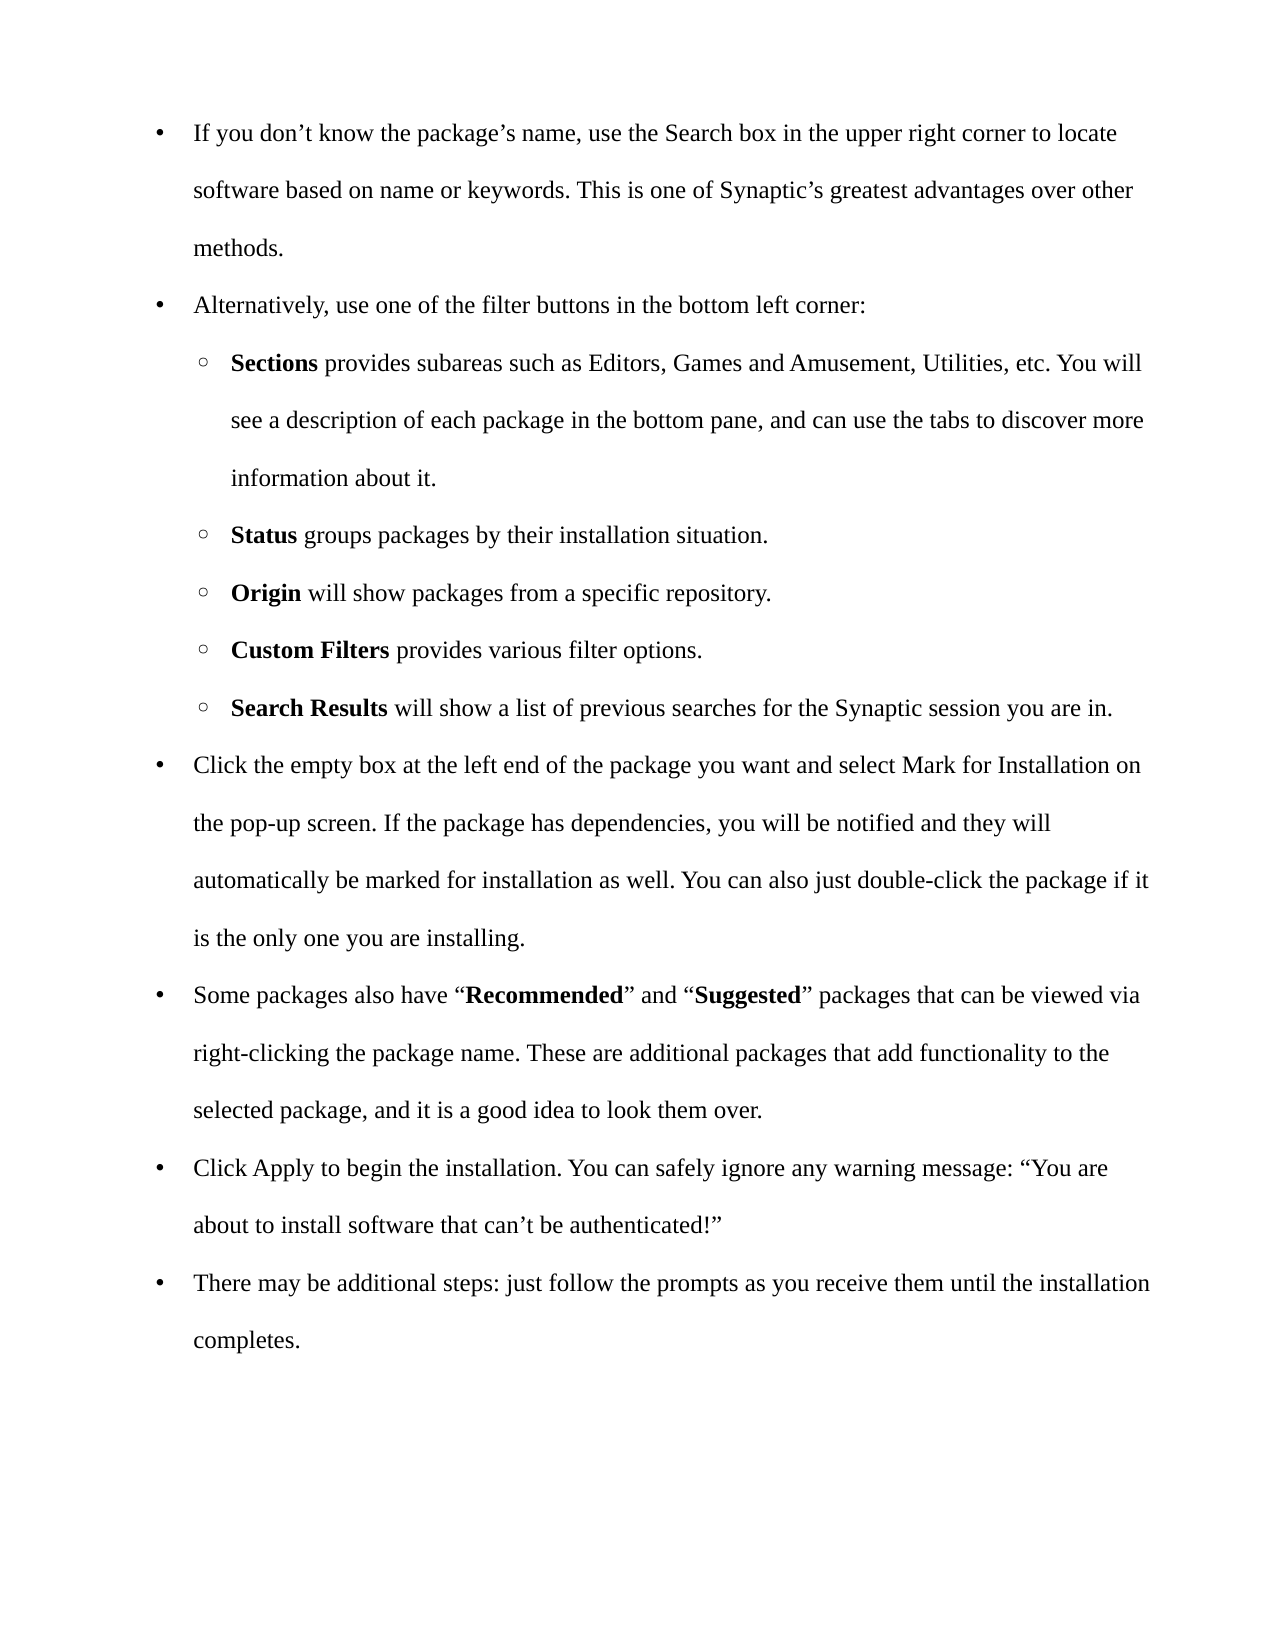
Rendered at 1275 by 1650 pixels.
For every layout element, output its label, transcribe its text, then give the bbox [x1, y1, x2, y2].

list Search Results will show a list of previous searches for the Synaptic session you are in. [193, 693, 1157, 722]
list Click the empty box at the left end of the package you want and select Mark for Installation on the pop-up screen. If the package has dependencies, you will be notified and they will automatically be marked for installation as well. You can also just double-click the package if it is the only one you are installing. [156, 751, 1157, 952]
list Click Apply to begin the installation. You can safely ignore any warning message: “You are about to install software that can’t be authenticated!” [156, 1153, 1157, 1239]
list There may be additional steps: just follow the prompts as you receive them until the installation completes. [156, 1268, 1157, 1354]
list Alternatively, use one of the filter buttons in the bottom left corner: [156, 291, 1157, 319]
list Sections provides subareas such as Editors, Games and Amusement, Utilities, etc. You will see a description of each package in the bottom pane, and can use the tabs to discover more information about it. [193, 348, 1157, 492]
list If you don’t know the package’s name, use the Search box in the upper right corner to locate software based on name or keywords. This is one of Synaptic’s greatest advantages over other methods. [156, 118, 1157, 262]
list Status groups packages by their installation situation. [193, 521, 1157, 549]
list Custom Filters provides various filter options. [193, 636, 1157, 664]
list Origin will show packages from a specific repository. [193, 578, 1157, 607]
list Some packages also have “Recommended” and “Suggested” packages that can be viewed via right-clicking the package name. These are additional packages that add functionality to the selected package, and it is a good idea to look them over. [156, 981, 1157, 1124]
